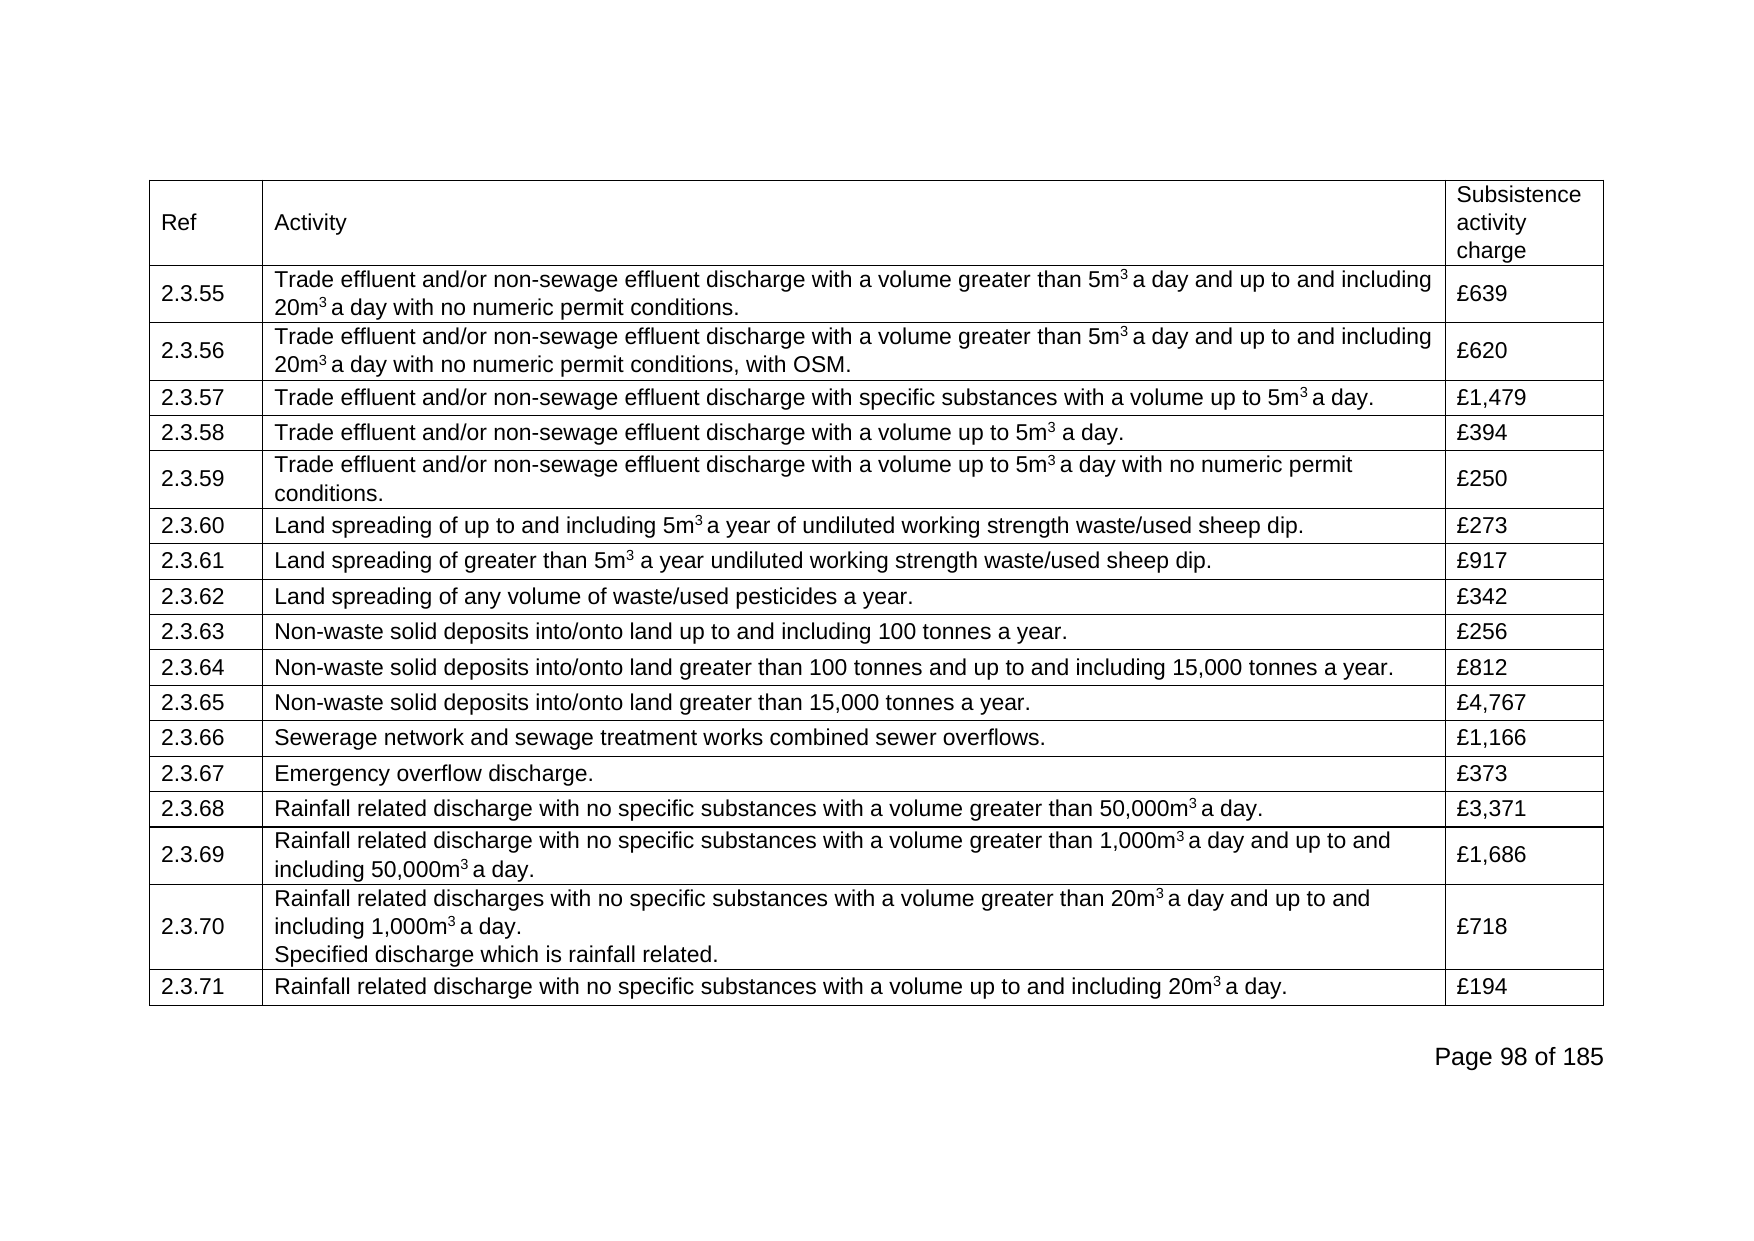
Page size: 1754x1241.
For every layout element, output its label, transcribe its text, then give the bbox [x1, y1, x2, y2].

table_cell 2.3.65 [150, 686, 262, 720]
table_cell Trade effluent and/or non-sewage effluent discharge with a volume up to 5m3 a day. [263, 416, 1445, 450]
table_cell Trade effluent and/or non-sewage effluent discharge with a volume greater than 5m3 a day and up to and including 20m3 a day with no numeric permit conditions, with OSM. [263, 323, 1445, 379]
table_header Activity [263, 181, 1445, 265]
table_header Subsistence activity charge [1446, 181, 1603, 265]
table_cell £3,371 [1446, 792, 1603, 826]
table_cell Land spreading of greater than 5m3 a year undiluted working strength waste/used sheep dip. [263, 544, 1445, 578]
table_cell £342 [1446, 580, 1603, 614]
table_cell 2.3.71 [150, 970, 262, 1004]
table_cell £250 [1446, 451, 1603, 508]
table_cell Non-waste solid deposits into/onto land up to and including 100 tonnes a year. [263, 615, 1445, 649]
table_cell £394 [1446, 416, 1603, 450]
table_cell £812 [1446, 650, 1603, 685]
table_cell Emergency overflow discharge. [263, 757, 1445, 791]
table_cell Trade effluent and/or non-sewage effluent discharge with specific substances with a volume up to 5m3 a day. [263, 381, 1445, 415]
table_cell Land spreading of up to and including 5m3 a year of undiluted working strength waste/used sheep dip. [263, 509, 1445, 543]
table_cell Trade effluent and/or non-sewage effluent discharge with a volume greater than 5m3 a day and up to and including 20m3 a day with no numeric permit conditions. [263, 266, 1445, 322]
table_cell 2.3.58 [150, 416, 262, 450]
table_cell 2.3.57 [150, 381, 262, 415]
table_cell £639 [1446, 266, 1603, 322]
table_cell £1,479 [1446, 381, 1603, 415]
table_header Ref [150, 181, 262, 265]
table_cell Sewerage network and sewage treatment works combined sewer overflows. [263, 721, 1445, 756]
table_cell £1,166 [1446, 721, 1603, 756]
table_cell 2.3.70 [150, 885, 262, 969]
table_cell 2.3.68 [150, 792, 262, 826]
table_cell £917 [1446, 544, 1603, 578]
table_cell 2.3.67 [150, 757, 262, 791]
table_cell 2.3.59 [150, 451, 262, 508]
table_cell Non-waste solid deposits into/onto land greater than 100 tonnes and up to and including 15,000 tonnes a year. [263, 650, 1445, 685]
table_cell £620 [1446, 323, 1603, 379]
table_cell £194 [1446, 970, 1603, 1004]
table_cell 2.3.55 [150, 266, 262, 322]
table_cell 2.3.69 [150, 828, 262, 884]
table_cell 2.3.66 [150, 721, 262, 756]
table_cell Rainfall related discharge with no specific substances with a volume greater than 50,000m3 a day. [263, 792, 1445, 826]
table_cell Non-waste solid deposits into/onto land greater than 15,000 tonnes a year. [263, 686, 1445, 720]
table_cell £1,686 [1446, 828, 1603, 884]
table_cell 2.3.62 [150, 580, 262, 614]
table_cell Land spreading of any volume of waste/used pesticides a year. [263, 580, 1445, 614]
table_cell 2.3.63 [150, 615, 262, 649]
table_cell Trade effluent and/or non-sewage effluent discharge with a volume up to 5m3 a day with no numeric permit conditions. [263, 451, 1445, 508]
table_cell £256 [1446, 615, 1603, 649]
table_cell £718 [1446, 885, 1603, 969]
table_cell £273 [1446, 509, 1603, 543]
table_cell 2.3.60 [150, 509, 262, 543]
table_cell £4,767 [1446, 686, 1603, 720]
table_cell 2.3.64 [150, 650, 262, 685]
table_cell £373 [1446, 757, 1603, 791]
table_cell 2.3.56 [150, 323, 262, 379]
table_cell Rainfall related discharge with no specific substances with a volume up to and including 20m3 a day. [263, 970, 1445, 1004]
table_cell 2.3.61 [150, 544, 262, 578]
table_cell Rainfall related discharges with no specific substances with a volume greater than 20m3 a day and up to and including 1,000m3 a day. Specified discharge which is rainfall related. [263, 885, 1445, 969]
table_cell Rainfall related discharge with no specific substances with a volume greater than 1,000m3 a day and up to and including 50,000m3 a day. [263, 828, 1445, 884]
